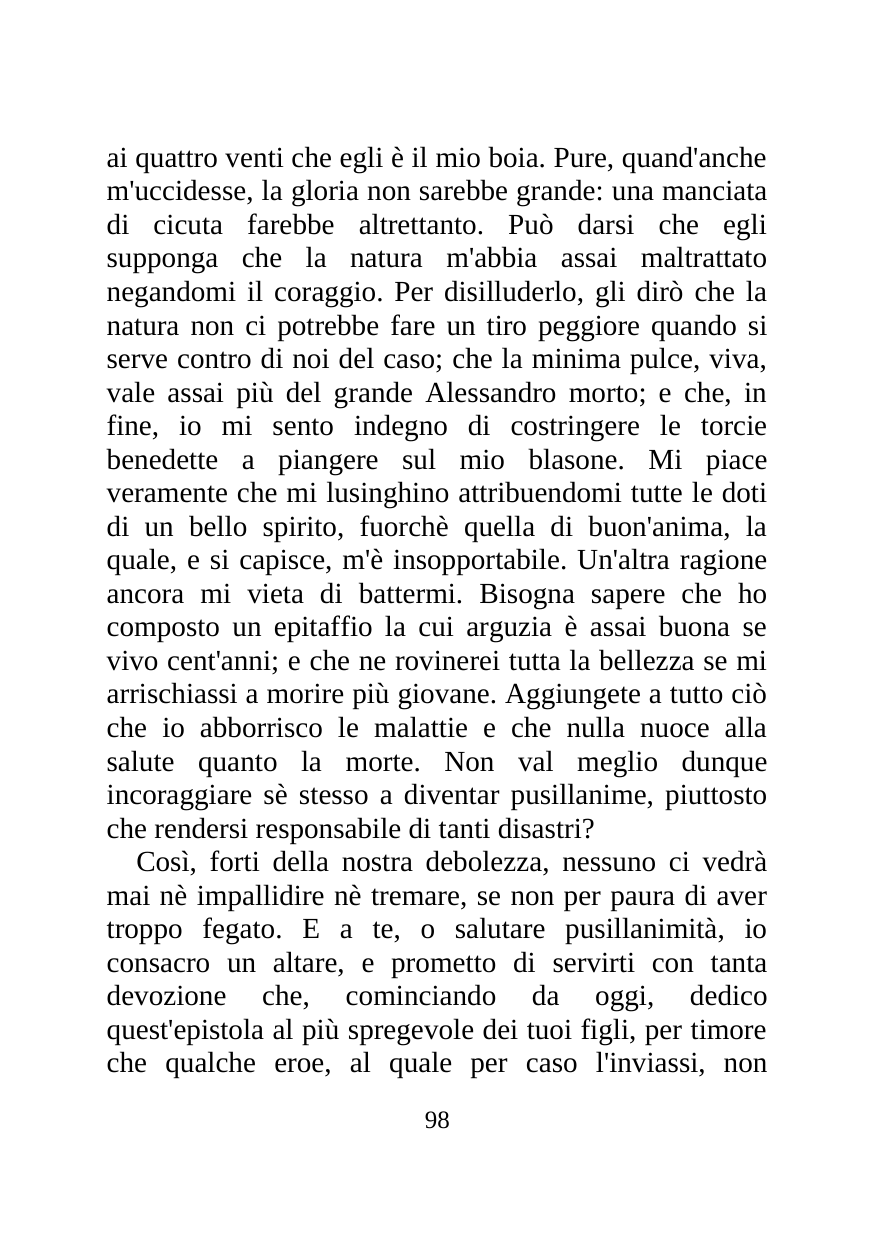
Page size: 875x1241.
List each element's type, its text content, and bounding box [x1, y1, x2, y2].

text ai quattro venti che egli è il mio boia. Pure, quand'anche m'uccidesse, la gloria non sarebbe grande: una manciata di cicuta farebbe altrettanto. Può darsi che egli supponga che la natura m'abbia assai maltrattato negandomi il coraggio. Per disilluderlo, gli dirò che la natura non ci potrebbe fare un tiro peggiore quando si serve contro di noi del caso; che la minima pulce, viva, vale assai più del grande Alessandro morto; e che, in fine, io mi sento indegno di costringere le torcie benedette a piangere sul mio blasone. Mi piace veramente che mi lusinghino attribuendomi tutte le doti di un bello spirito, fuorchè quella di buon'anima, la quale, e si capisce, m'è insopportabile. Un'altra ragione ancora mi vieta di battermi. Bisogna sapere che ho composto un epitaffio la cui arguzia è assai buona se vivo cent'anni; e che ne rovinerei tutta la bellezza se mi arrischiassi a morire più giovane. Aggiungete a tutto ciò che io abborrisco le malattie e che nulla nuoce alla salute quanto la morte. Non val meglio dunque incoraggiare sè stesso a diventar pusillanime, piuttosto che rendersi responsabile di tanti disastri? [106, 140, 768, 844]
text Così, forti della nostra debolezza, nessuno ci vedrà mai nè impallidire nè tremare, se non per paura di aver troppo fegato. E a te, o salutare pusillanimità, io consacro un altare, e prometto di servirti con tanta devozione che, cominciando da oggi, dedico quest'epistola al più spregevole dei tuoi figli, per timore che qualche eroe, al quale per caso l'inviassi, non [106, 844, 768, 1079]
